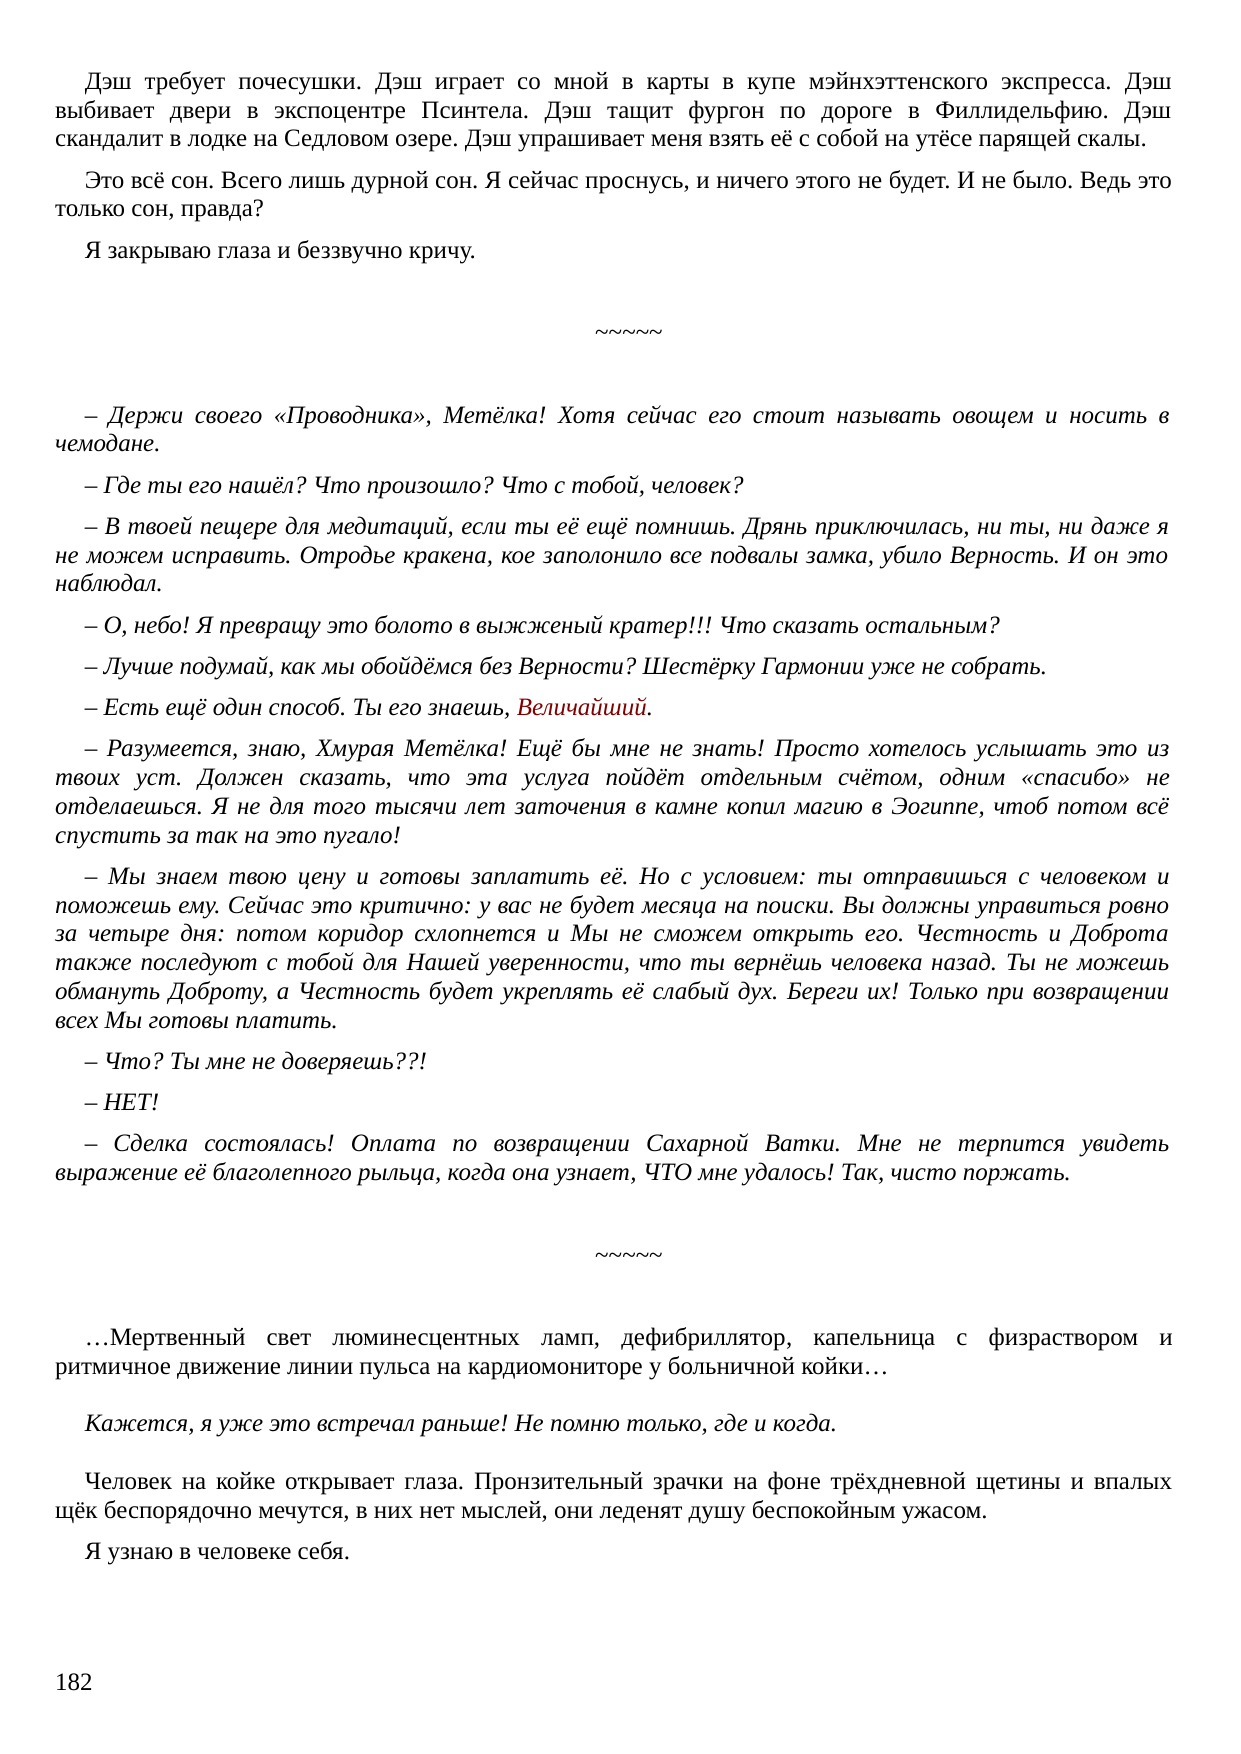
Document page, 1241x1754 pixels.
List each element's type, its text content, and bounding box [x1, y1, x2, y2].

text – НЕТ! [55, 1087, 1173, 1116]
text – О, небо! Я превращу это болото в выжженый кратер!!! Что сказать остальным? [55, 610, 1173, 638]
text – Разумеется, знаю, Хмурая Метёлка! Ещё бы мне не знать! Просто хотелось услышать это из твоих уст. Должен сказать, что эта услуга пойдёт отдельным счётом, одним «спасибо» не отделаешься. Я не для того тысячи лет заточения в камне копил магию в Эогиппе, чтоб потом всё спустить за так на это пугало! [55, 733, 1173, 848]
text Кажется, я уже это встречал раньше! Не помню только, где и когда. [55, 1408, 1173, 1437]
text Я закрываю глаза и беззвучно кричу. [55, 235, 1173, 263]
text …Мертвенный свет люминесцентных ламп, дефибриллятор, капельница с физраствором и ритмичное движение линии пульса на кардиомониторе у больничной койки… [55, 1322, 1173, 1380]
text – Держи своего «Проводника», Метёлка! Хотя сейчас его стоит называть овощем и носить в чемодане. [55, 400, 1173, 457]
text Человек на койке открывает глаза. Пронзительный зрачки на фоне трёхдневной щетины и впалых щёк беспорядочно мечутся, в них нет мыслей, они леденят душу беспокойным ужасом. [55, 1466, 1173, 1523]
text – Где ты его нашёл? Что произошло? Что с тобой, человек? [55, 470, 1173, 498]
text – Что? Ты мне не доверяешь??! [55, 1046, 1173, 1075]
text – Сделка состоялась! Оплата по возвращении Сахарной Ватки. Мне не терпится увидеть выражение её благолепного рыльца, когда она узнает, ЧТО мне удалось! Так, чисто поржать. [55, 1128, 1173, 1186]
text Это всё сон. Всего лишь дурной сон. Я сейчас проснусь, и ничего этого не будет. И не было. Ведь это только сон, правда? [55, 165, 1173, 222]
text – Лучше подумай, как мы обойдёмся без Верности? Шестёрку Гармонии уже не собрать. [55, 651, 1173, 680]
text – Есть ещё один способ. Ты его знаешь, Величайший. [55, 692, 1173, 721]
text – Мы знаем твою цену и готовы заплатить её. Но с условием: ты отправишься с человеком и поможешь ему. Сейчас это критично: у вас не будет месяца на поиски. Вы должны управиться ровно за четыре дня: потом коридор схлопнется и Мы не сможем открыть его. Честность и Доброта также последуют с тобой для Нашей уверенности, что ты вернёшь человека назад. Ты не можешь обмануть Доброту, а Честность будет укреплять её слабый дух. Береги их! Только при возвращении всех Мы готовы платить. [55, 861, 1173, 1033]
text Дэш требует почесушки. Дэш играет со мной в карты в купе мэйнхэттенского экспресса. Дэш выбивает двери в экспоцентре Псинтела. Дэш тащит фургон по дороге в Филлидельфию. Дэш скандалит в лодке на Седловом озере. Дэш упрашивает меня взять её с собой на утёсе парящей скалы. [55, 66, 1173, 152]
text Я узнаю в человеке себя. [55, 1536, 1173, 1565]
text ~~~~~ [55, 317, 1173, 346]
text – В твоей пещере для медитаций, если ты её ещё помнишь. Дрянь приключилась, ни ты, ни даже я не можем исправить. Отродье кракена, кое заполонило все подвалы замка, убило Верность. И он это наблюдал. [55, 511, 1173, 597]
text ~~~~~ [55, 1240, 1173, 1268]
